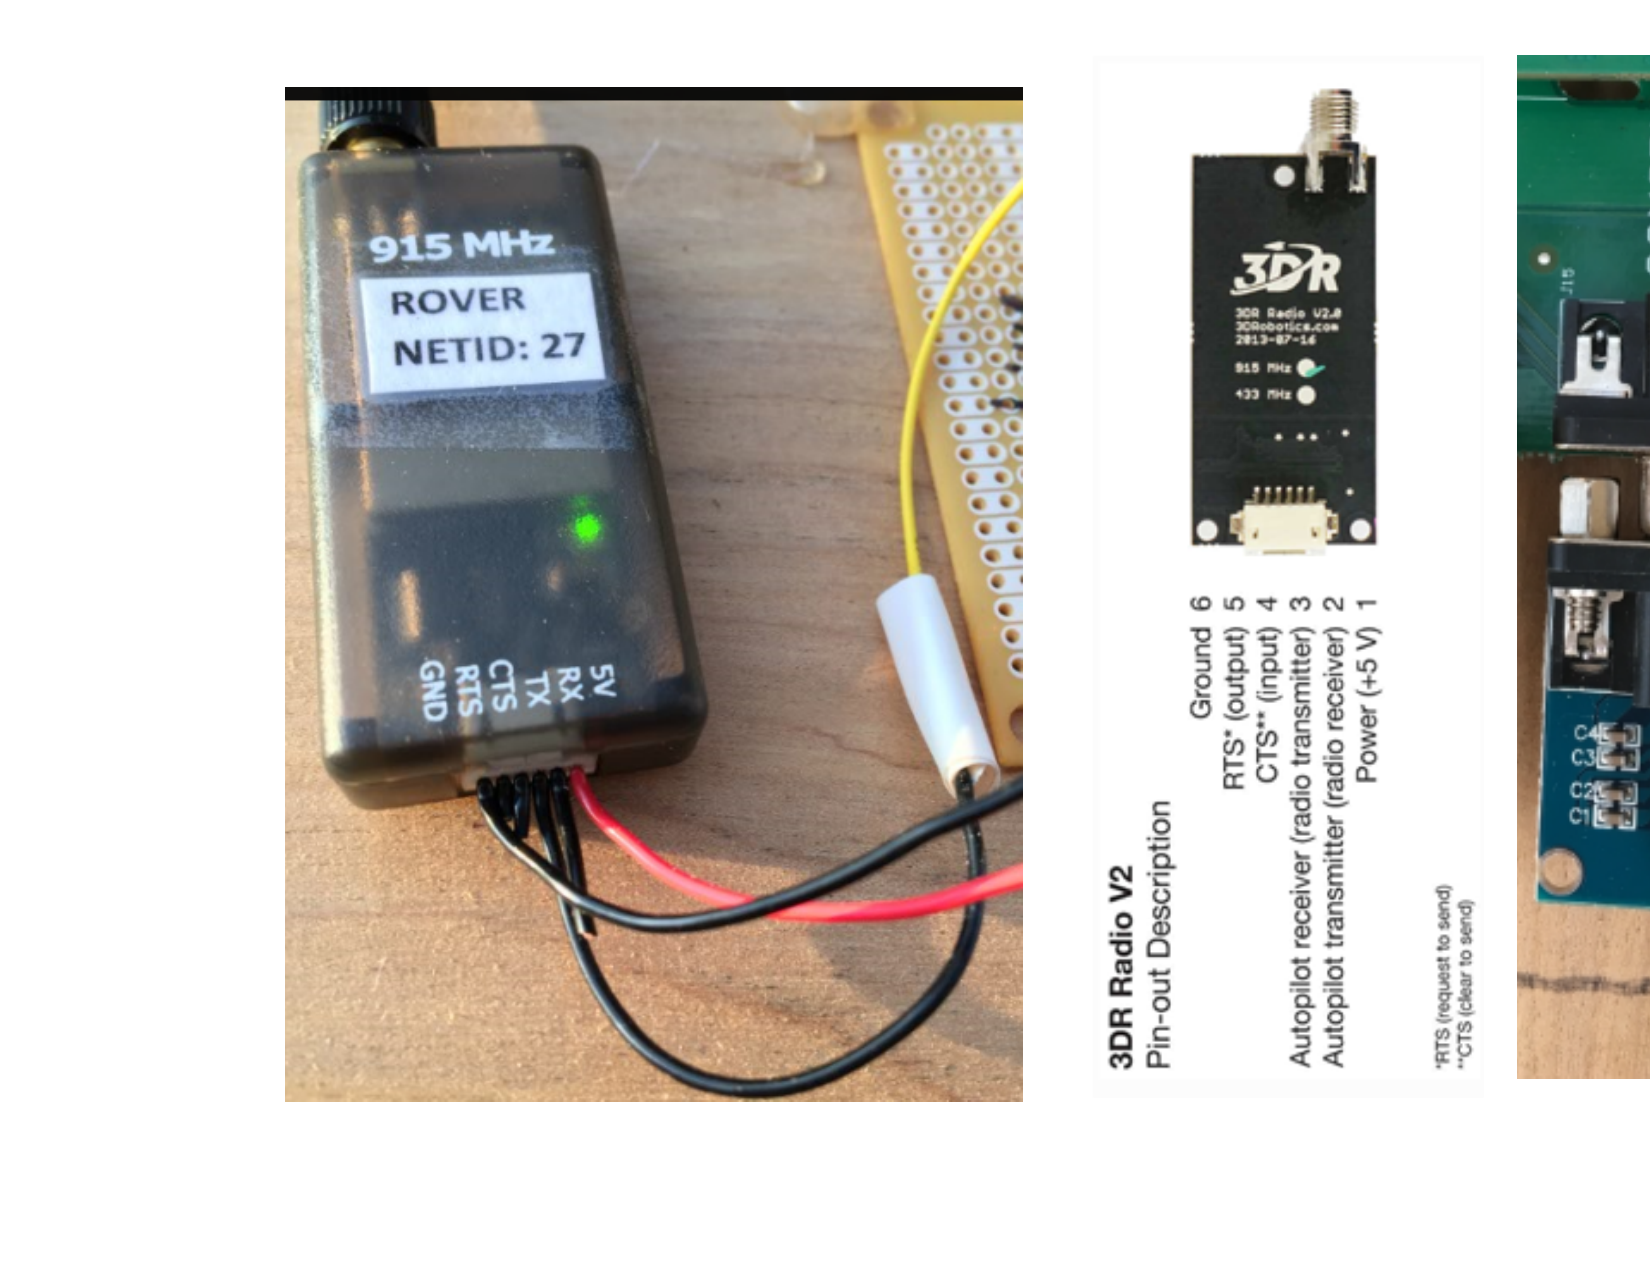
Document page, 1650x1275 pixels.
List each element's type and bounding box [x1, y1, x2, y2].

picture [285, 87, 1023, 1102]
picture [1517, 55, 1650, 1079]
picture [1092, 55, 1484, 1098]
